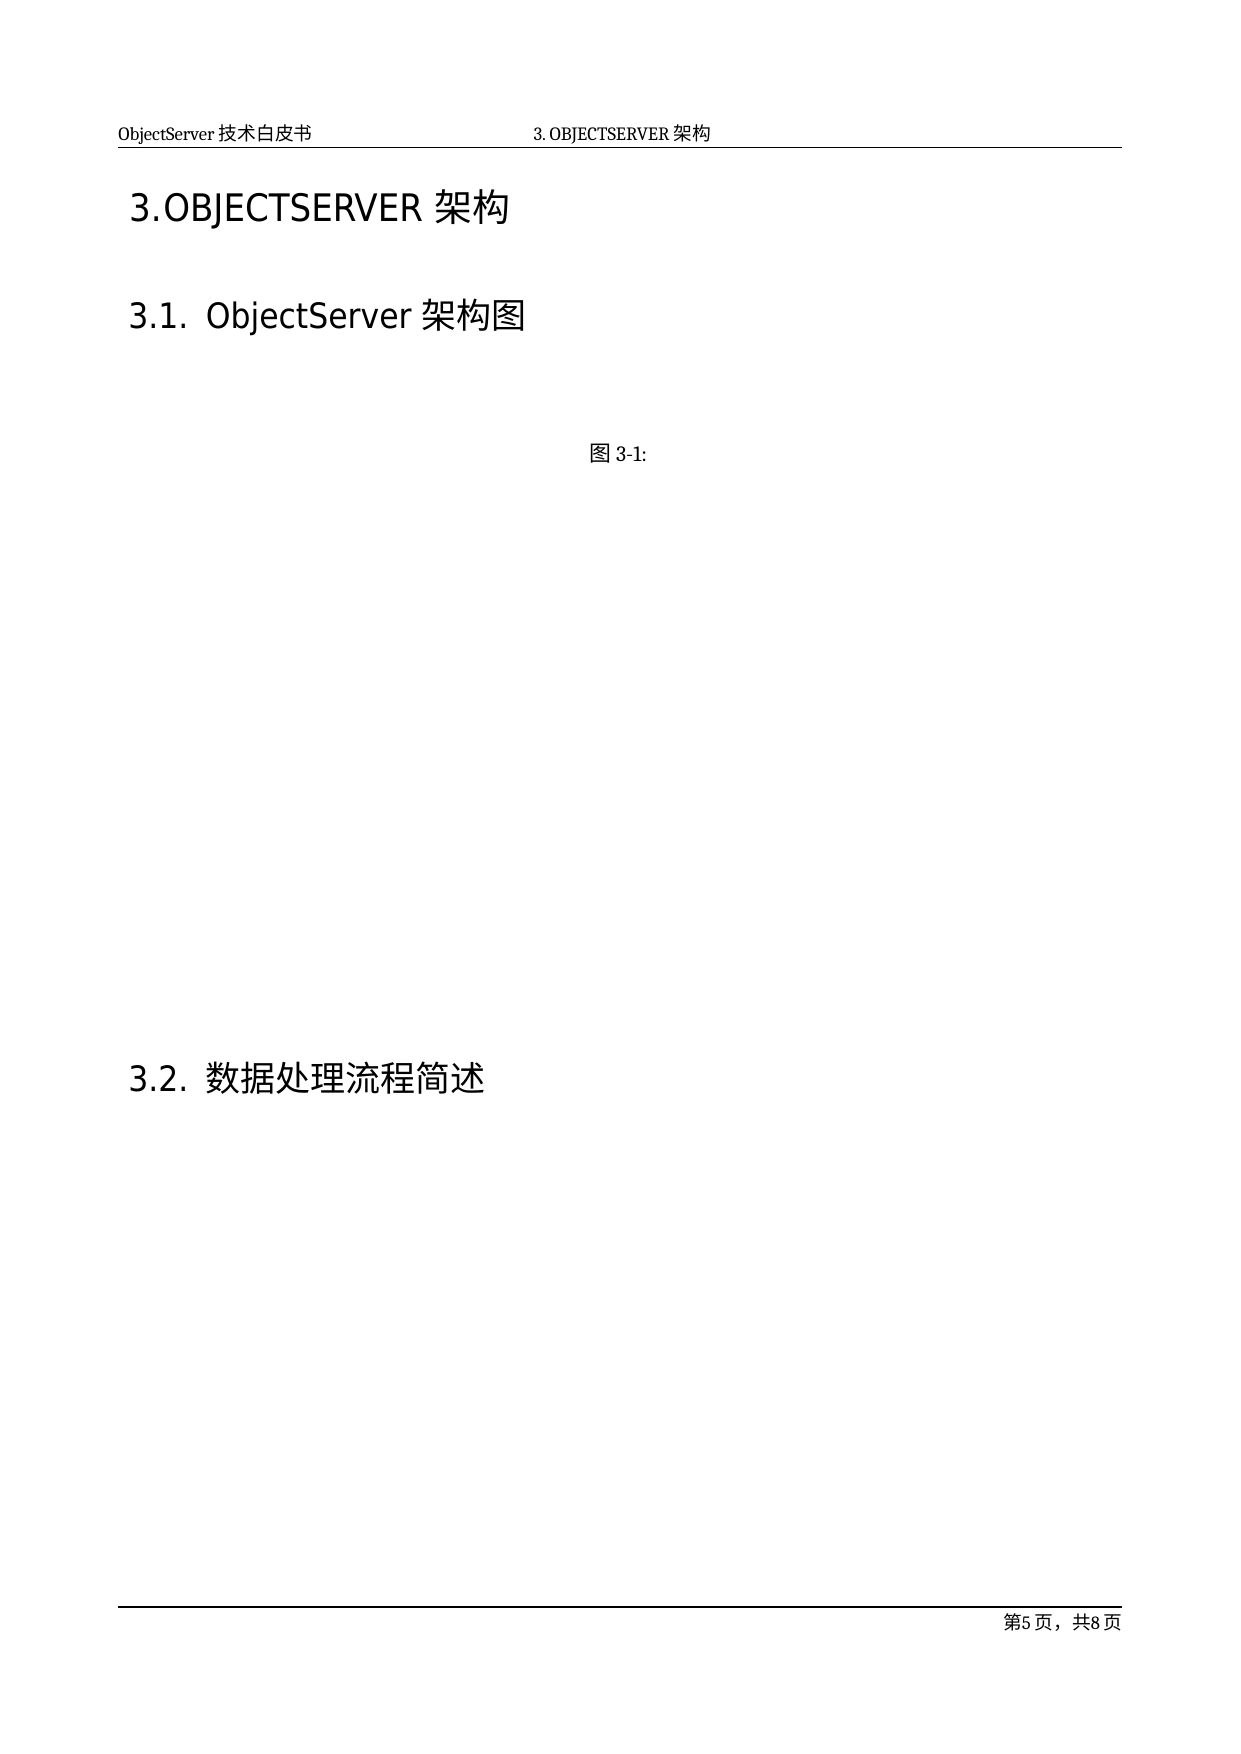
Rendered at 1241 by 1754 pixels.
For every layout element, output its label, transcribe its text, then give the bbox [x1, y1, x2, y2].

subtitle 数据处理流程简述 [118, 1050, 1122, 1101]
text 图 3-1: [118, 436, 1122, 467]
subtitle OBJECTSERVER 架构 [118, 177, 1122, 232]
subtitle ObjectServer 架构图 [118, 288, 1122, 339]
